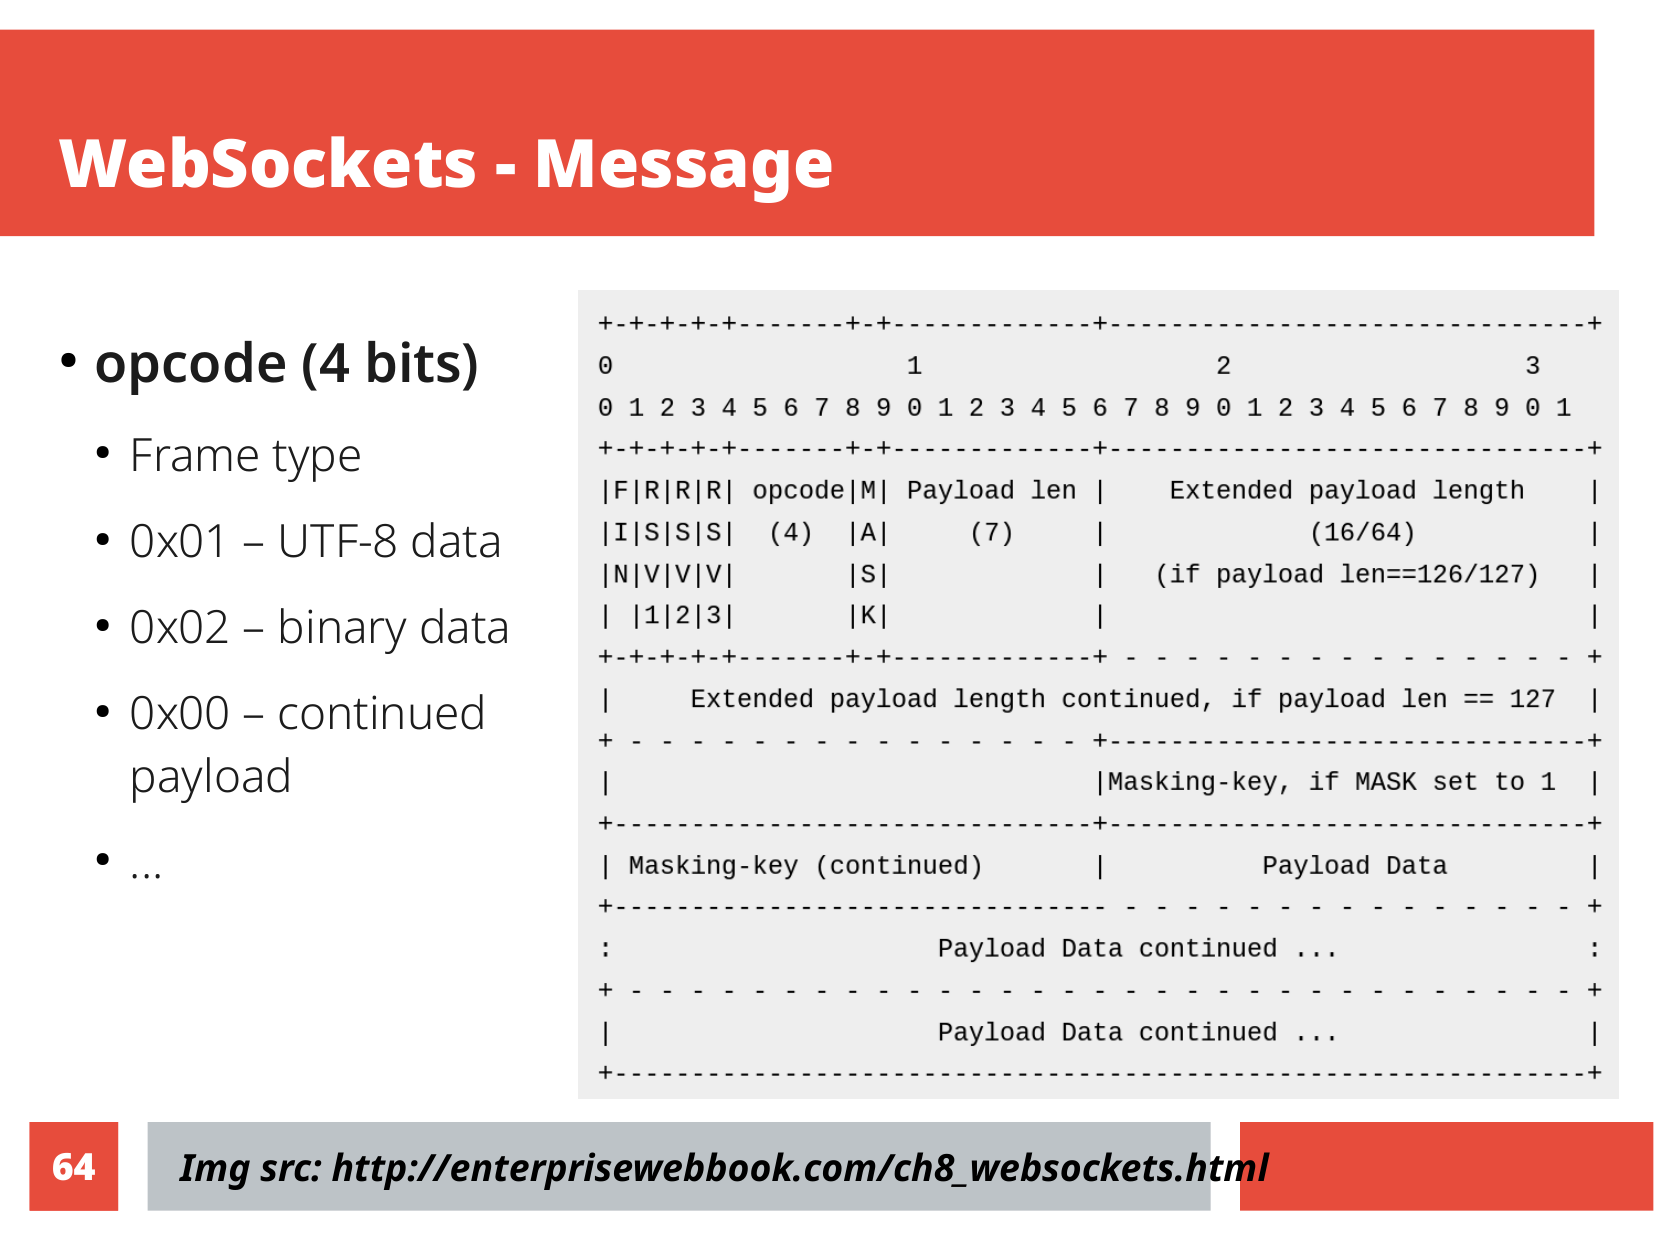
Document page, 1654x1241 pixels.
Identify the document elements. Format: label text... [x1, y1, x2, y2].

list opcode (4 bits) Frame type 0x01 – UTF-8 data 0x02 – binary data 0x00 – continued payload ... [59, 324, 578, 1063]
picture [578, 290, 1619, 1099]
title WebSockets - Message [59, 59, 1595, 207]
text_box Img src: http://enterprisewebbook.com/ch8_websockets.html [165, 1134, 1489, 1193]
